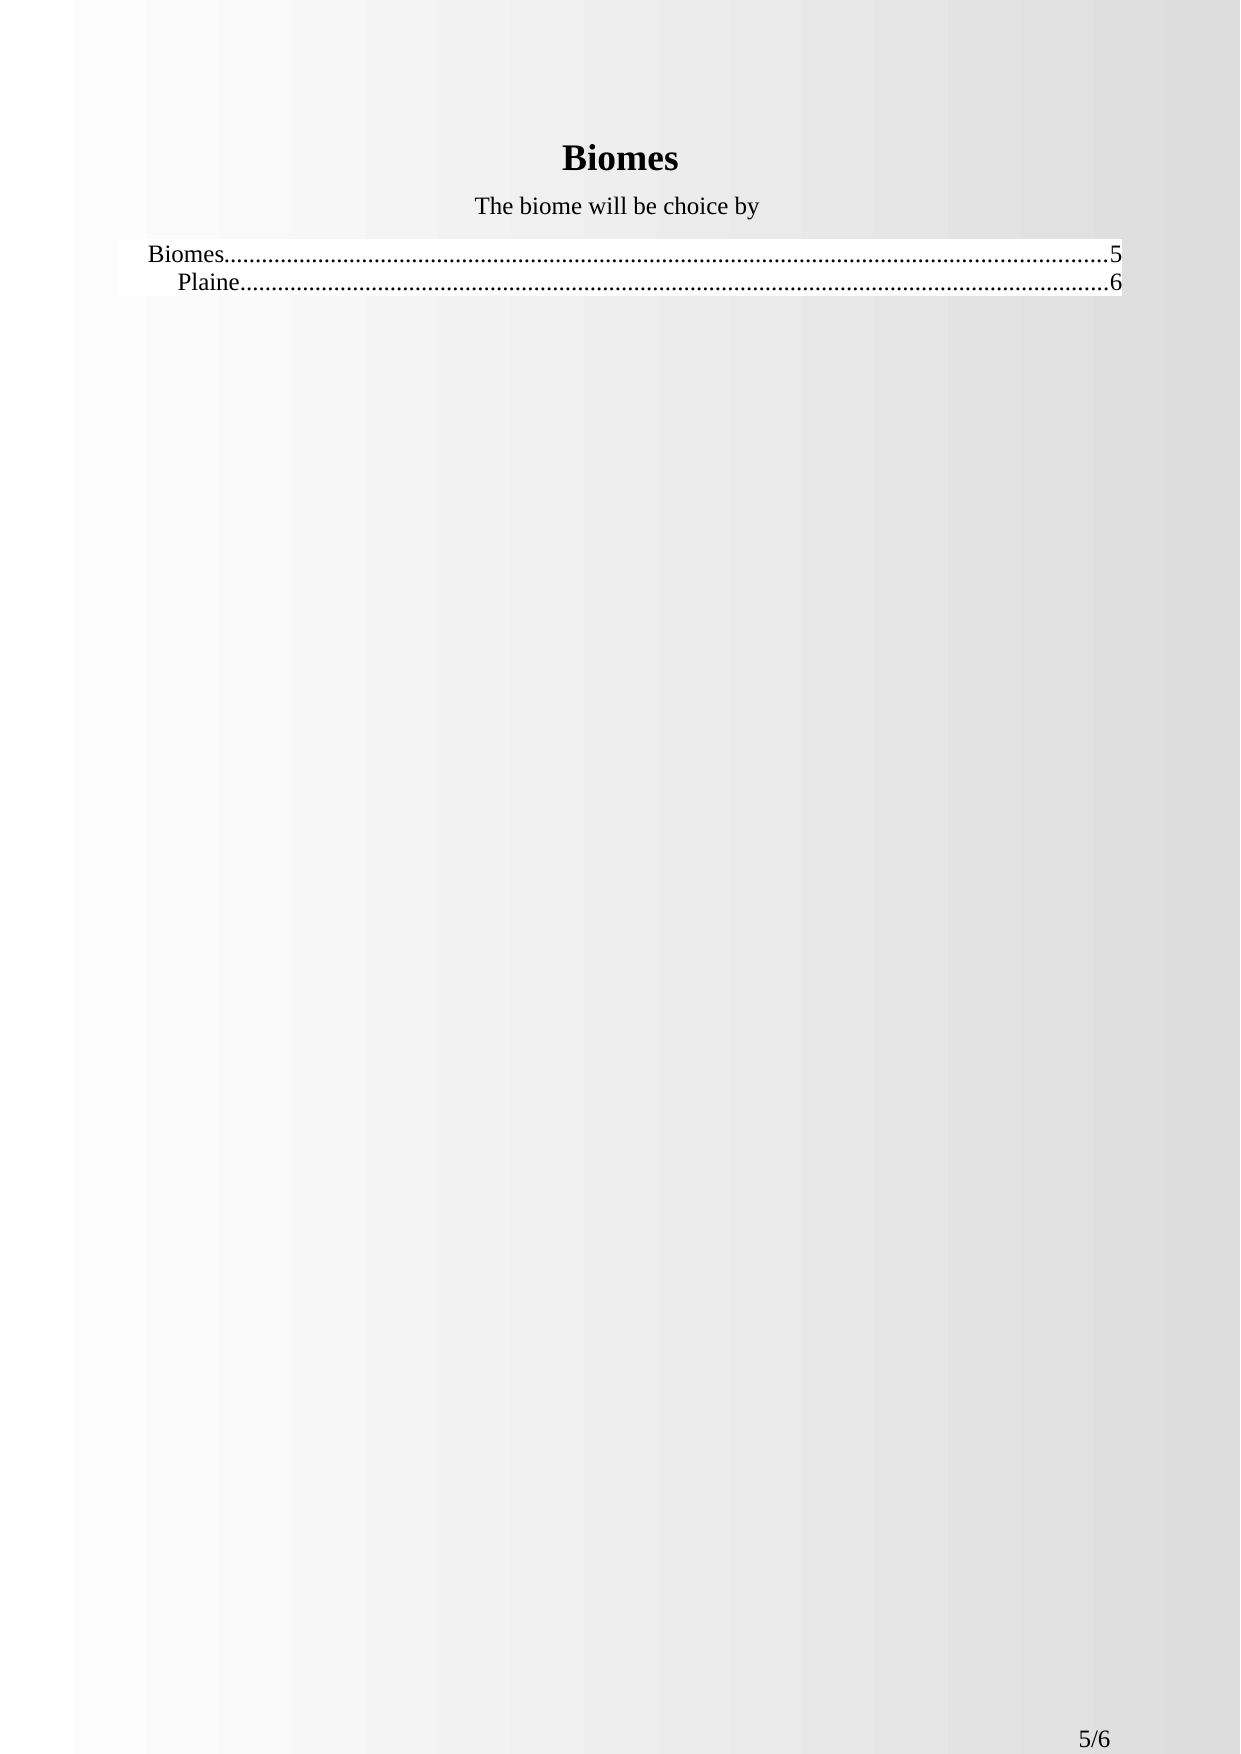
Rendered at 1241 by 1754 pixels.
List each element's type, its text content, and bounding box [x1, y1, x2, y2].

text The biome will be choice by [118, 191, 1122, 220]
text Plaine 6 [177, 267, 1122, 296]
subtitle Biomes [118, 136, 1122, 179]
text Biomes 5 [148, 239, 1122, 267]
